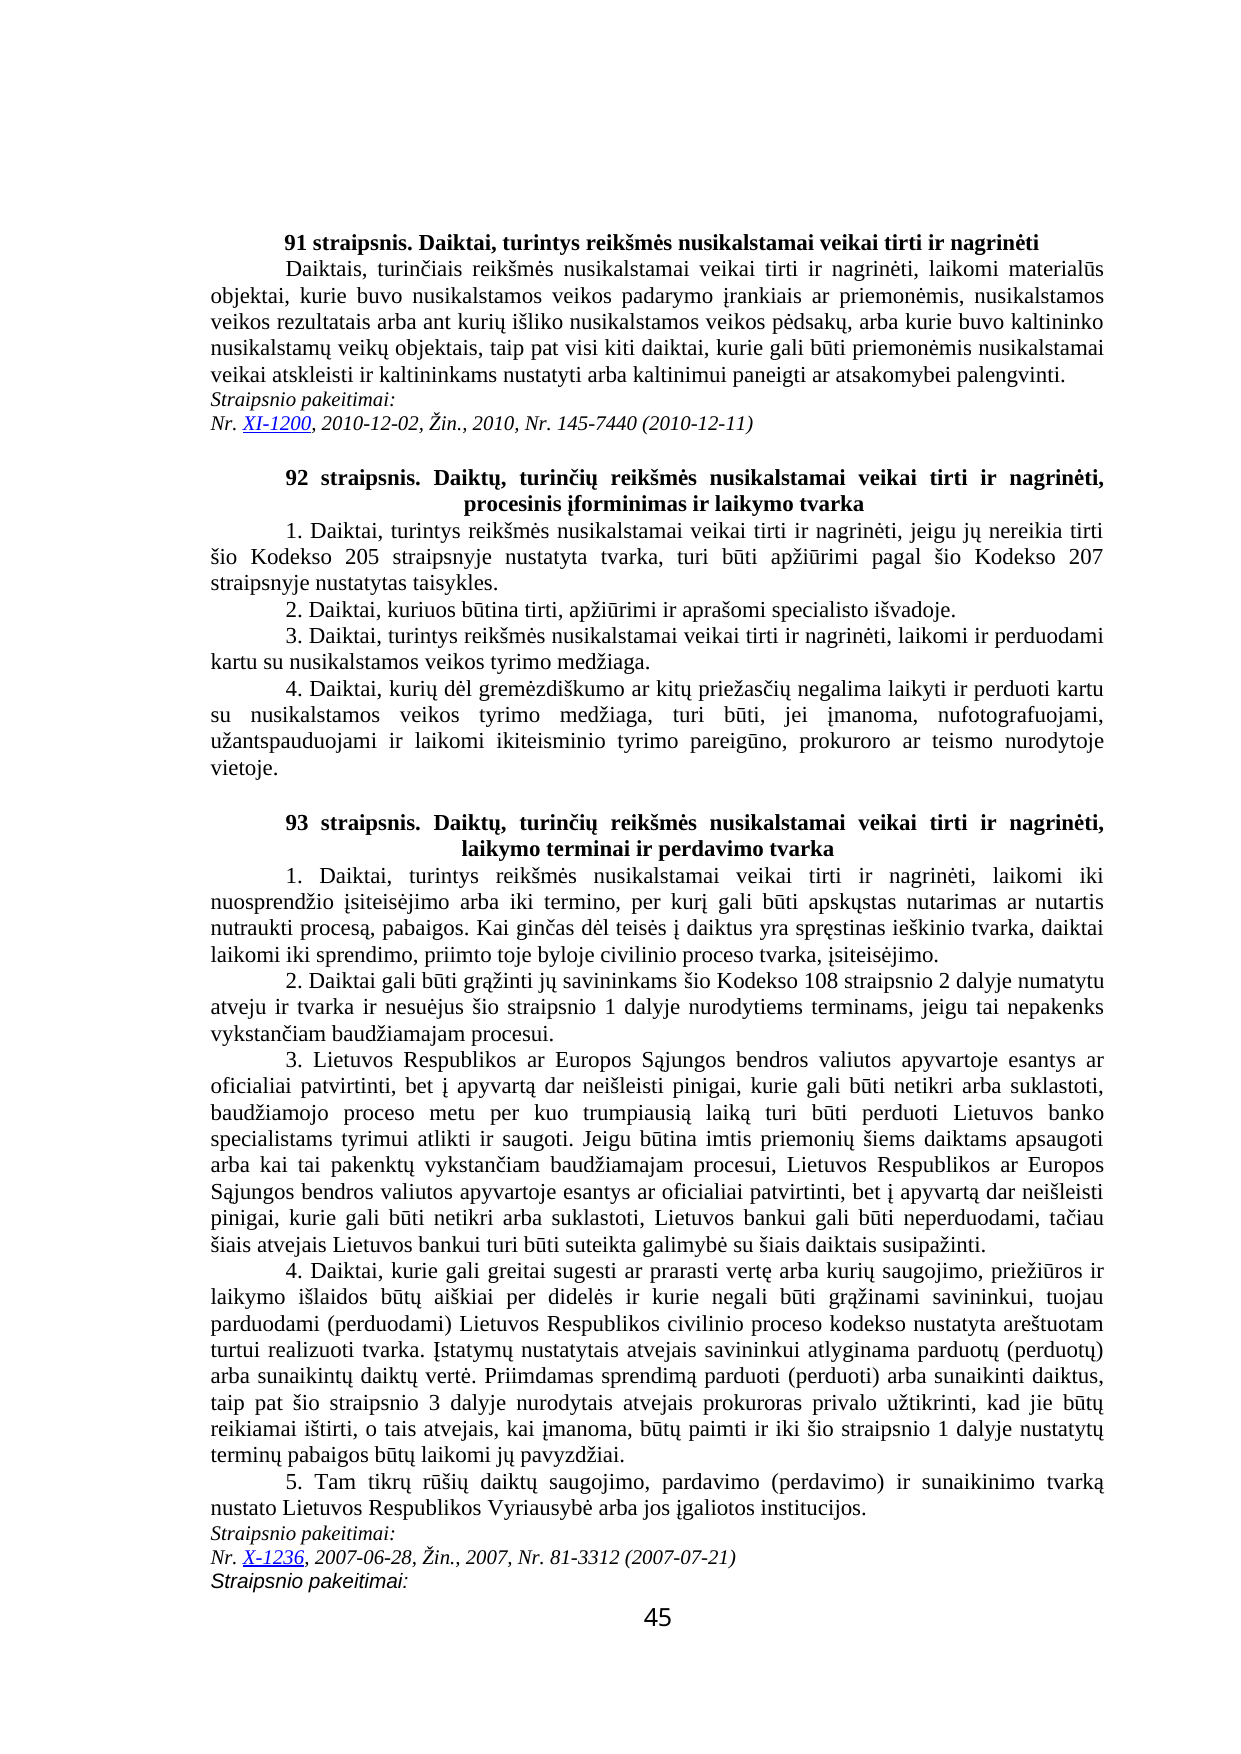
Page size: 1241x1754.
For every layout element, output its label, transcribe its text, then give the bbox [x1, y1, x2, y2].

text Nr. XI-1200, 2010-12-02, Žin., 2010, Nr. 145-7440 (2010-12-11) [210, 411, 1105, 435]
text Straipsnio pakeitimai: [210, 1569, 1105, 1593]
text Nr. X-1236, 2007-06-28, Žin., 2007, Nr. 81-3312 (2007-07-21) [210, 1544, 1105, 1569]
text 93 straipsnis. Daiktų, turinčių reikšmės nusikalstamai veikai tirti ir nagrinėti, laikymo terminai ir perdavimo tvarka [285, 809, 1105, 862]
text 3. Lietuvos Respublikos ar Europos Sąjungos bendros valiutos apyvartoje esantys ar oficialiai patvirtinti, bet į apyvartą dar neišleisti pinigai, kurie gali būti netikri arba suklastoti, baudžiamojo proceso metu per kuo trumpiausią laiką turi būti perduoti Lietuvos banko specialistams tyrimui atlikti ir saugoti. Jeigu būtina imtis priemonių šiems daiktams apsaugoti arba kai tai pakenktų vykstančiam baudžiamajam procesui, Lietuvos Respublikos ar Europos Sąjungos bendros valiutos apyvartoje esantys ar oficialiai patvirtinti, bet į apyvartą dar neišleisti pinigai, kurie gali būti netikri arba suklastoti, Lietuvos bankui gali būti neperduodami, tačiau šiais atvejais Lietuvos bankui turi būti suteikta galimybė su šiais daiktais susipažinti. [210, 1046, 1105, 1257]
text Straipsnio pakeitimai: [210, 1521, 1105, 1544]
text 3. Daiktai, turintys reikšmės nusikalstamai veikai tirti ir nagrinėti, laikomi ir perduodami kartu su nusikalstamos veikos tyrimo medžiaga. [210, 622, 1105, 675]
text 1. Daiktai, turintys reikšmės nusikalstamai veikai tirti ir nagrinėti, jeigu jų nereikia tirti šio Kodekso 205 straipsnyje nustatyta tvarka, turi būti apžiūrimi pagal šio Kodekso 207 straipsnyje nustatytas taisykles. [210, 517, 1105, 596]
text 5. Tam tikrų rūšių daiktų saugojimo, pardavimo (perdavimo) ir sunaikinimo tvarką nustato Lietuvos Respublikos Vyriausybė arba jos įgaliotos institucijos. [210, 1468, 1105, 1521]
text 2. Daiktai gali būti grąžinti jų savininkams šio Kodekso 108 straipsnio 2 dalyje numatytu atveju ir tvarka ir nesuėjus šio straipsnio 1 dalyje nurodytiems terminams, jeigu tai nepakenks vykstančiam baudžiamajam procesui. [210, 967, 1105, 1046]
text 4. Daiktai, kurie gali greitai sugesti ar prarasti vertę arba kurių saugojimo, priežiūros ir laikymo išlaidos būtų aiškiai per didelės ir kurie negali būti grąžinami savininkui, tuojau parduodami (perduodami) Lietuvos Respublikos civilinio proceso kodekso nustatyta areštuotam turtui realizuoti tvarka. Įstatymų nustatytais atvejais savininkui atlyginama parduotų (perduotų) arba sunaikintų daiktų vertė. Priimdamas sprendimą parduoti (perduoti) arba sunaikinti daiktus, taip pat šio straipsnio 3 dalyje nurodytais atvejais prokuroras privalo užtikrinti, kad jie būtų reikiamai ištirti, o tais atvejais, kai įmanoma, būtų paimti ir iki šio straipsnio 1 dalyje nustatytų terminų pabaigos būtų laikomi jų pavyzdžiai. [210, 1257, 1105, 1468]
text 1. Daiktai, turintys reikšmės nusikalstamai veikai tirti ir nagrinėti, laikomi iki nuosprendžio įsiteisėjimo arba iki termino, per kurį gali būti apskųstas nutarimas ar nutartis nutraukti procesą, pabaigos. Kai ginčas dėl teisės į daiktus yra spręstinas ieškinio tvarka, daiktai laikomi iki sprendimo, priimto toje byloje civilinio proceso tvarka, įsiteisėjimo. [210, 862, 1105, 967]
text Daiktais, turinčiais reikšmės nusikalstamai veikai tirti ir nagrinėti, laikomi materialūs objektai, kurie buvo nusikalstamos veikos padarymo įrankiais ar priemonėmis, nusikalstamos veikos rezultatais arba ant kurių išliko nusikalstamos veikos pėdsakų, arba kurie buvo kaltininko nusikalstamų veikų objektais, taip pat visi kiti daiktai, kurie gali būti priemonėmis nusikalstamai veikai atskleisti ir kaltininkams nustatyti arba kaltinimui paneigti ar atsakomybei palengvinti. [210, 255, 1105, 387]
text 91 straipsnis. Daiktai, turintys reikšmės nusikalstamai veikai tirti ir nagrinėti [284, 229, 1105, 255]
text 2. Daiktai, kuriuos būtina tirti, apžiūrimi ir aprašomi specialisto išvadoje. [210, 596, 1105, 622]
text Straipsnio pakeitimai: [210, 387, 1105, 411]
text 92 straipsnis. Daiktų, turinčių reikšmės nusikalstamai veikai tirti ir nagrinėti, procesinis įforminimas ir laikymo tvarka [285, 464, 1105, 517]
text 4. Daiktai, kurių dėl gremėzdiškumo ar kitų priežasčių negalima laikyti ir perduoti kartu su nusikalstamos veikos tyrimo medžiaga, turi būti, jei įmanoma, nufotografuojami, užantspauduojami ir laikomi ikiteisminio tyrimo pareigūno, prokuroro ar teismo nurodytoje vietoje. [210, 675, 1105, 780]
